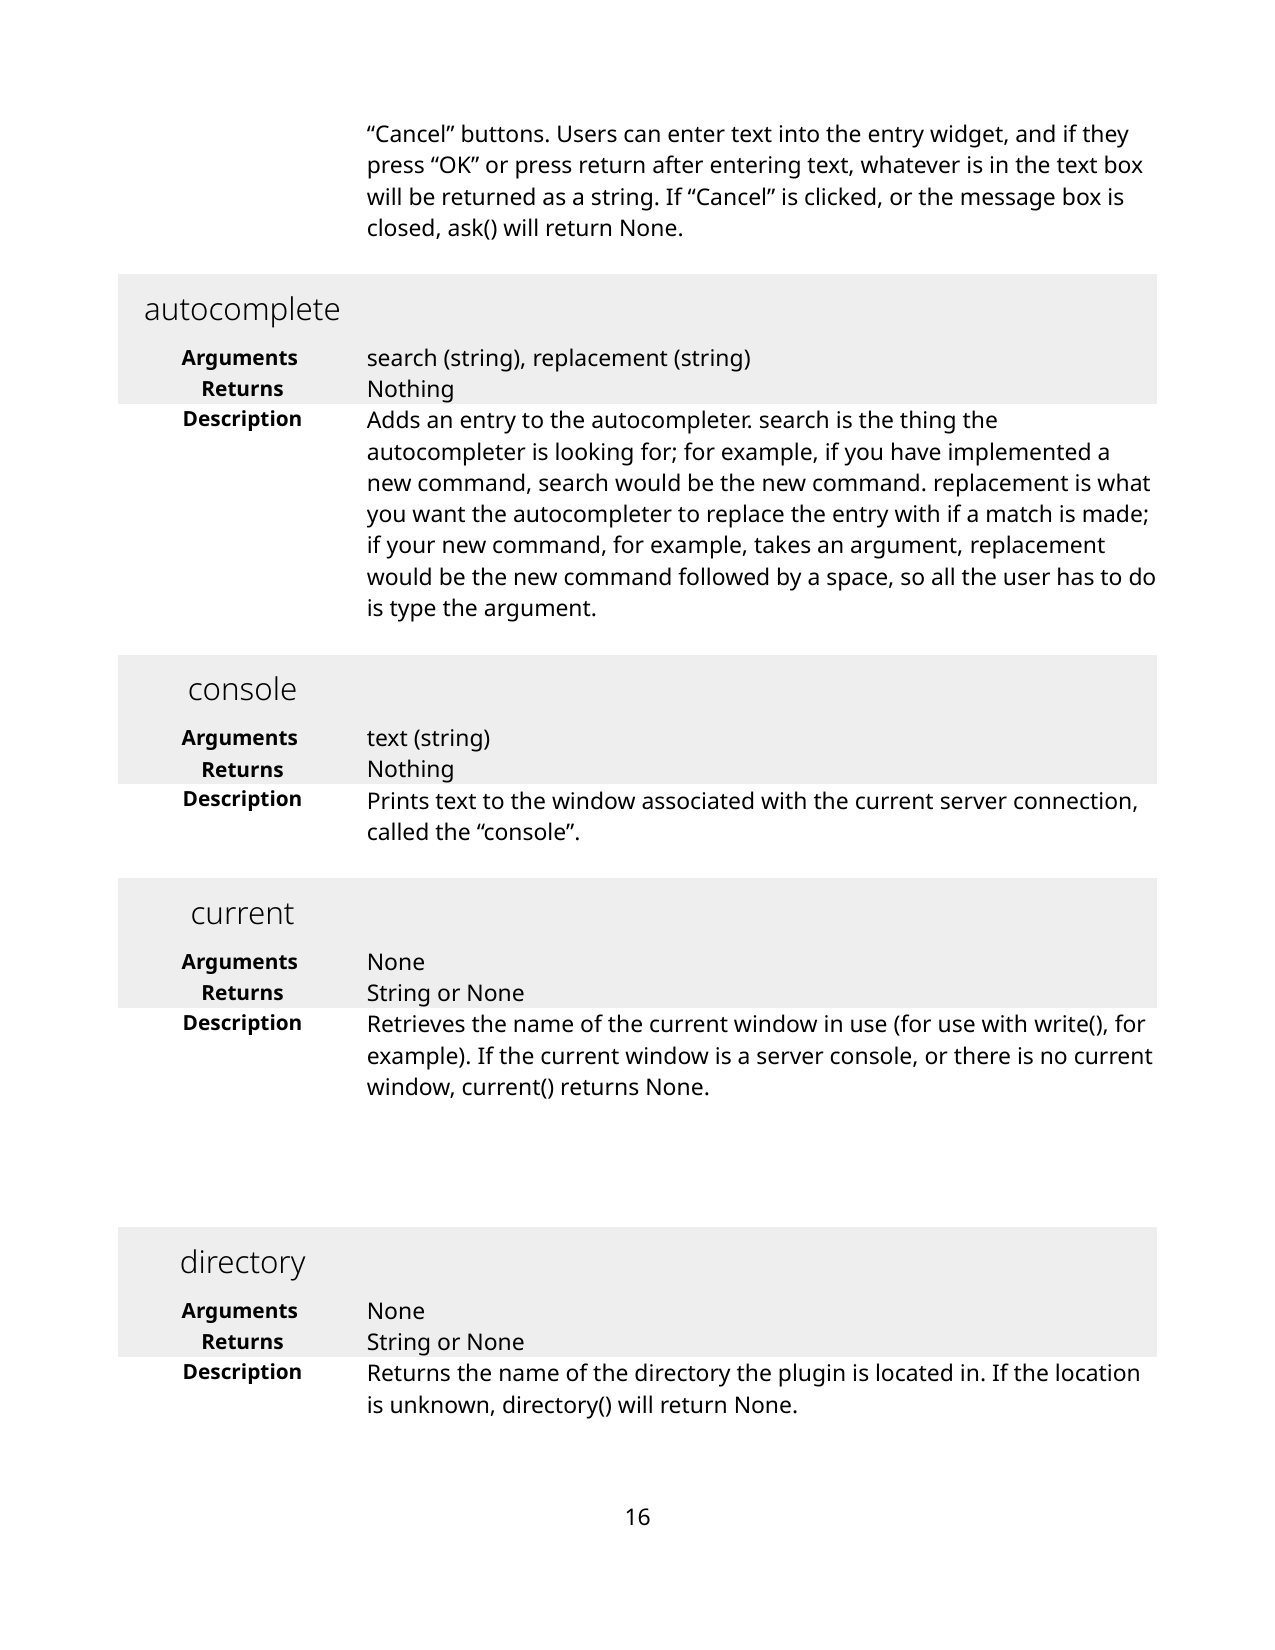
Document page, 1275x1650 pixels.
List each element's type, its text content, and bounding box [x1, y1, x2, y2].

table_cell Returns the name of the directory the plugin is located in. If the location is unknown, directory() will return None. [367, 1357, 1157, 1420]
table_header [367, 655, 1157, 722]
table_cell Returns [118, 373, 367, 404]
table_cell Returns [118, 977, 367, 1008]
table_cell text (string) [367, 722, 1157, 753]
table_header console [118, 655, 367, 722]
table_cell Nothing [367, 753, 1157, 784]
table_header current [118, 878, 367, 946]
table_cell String or None [367, 977, 1157, 1008]
table_cell “Cancel” buttons. Users can enter text into the entry widget, and if they press “OK” or press return after entering text, whatever is in the text box will be returned as a string. If “Cancel” is clicked, or the message box is closed, ask() will return None. [367, 118, 1157, 243]
table_cell Description [118, 405, 367, 623]
table_cell Description [118, 1009, 367, 1102]
table_cell [118, 118, 367, 243]
table_cell Arguments [118, 946, 367, 977]
table_cell Description [118, 785, 367, 847]
table_header [367, 878, 1157, 946]
table_cell Description [118, 1357, 367, 1420]
table_header directory [118, 1227, 367, 1295]
table_cell Returns [118, 1326, 367, 1357]
table_cell Retrieves the name of the current window in use (for use with write(), for example). If the current window is a server console, or there is no current window, current() returns None. [367, 1009, 1157, 1102]
table_header autocomplete [118, 274, 367, 342]
table_cell None [367, 1295, 1157, 1326]
table_cell Arguments [118, 1295, 367, 1326]
table_cell None [367, 946, 1157, 977]
table_cell Adds an entry to the autocompleter. search is the thing the autocompleter is looking for; for example, if you have implemented a new command, search would be the new command. replacement is what you want the autocompleter to replace the entry with if a match is made; if your new command, for example, takes an argument, replacement would be the new command followed by a space, so all the user has to do is type the argument. [367, 405, 1157, 623]
table_cell Returns [118, 753, 367, 784]
table_header [367, 274, 1157, 342]
table_cell String or None [367, 1326, 1157, 1357]
table_cell Arguments [118, 342, 367, 373]
table_cell Prints text to the window associated with the current server connection, called the “console”. [367, 785, 1157, 847]
table_cell Arguments [118, 722, 367, 753]
table_cell Nothing [367, 373, 1157, 404]
table_header [367, 1227, 1157, 1295]
table_cell search (string), replacement (string) [367, 342, 1157, 373]
